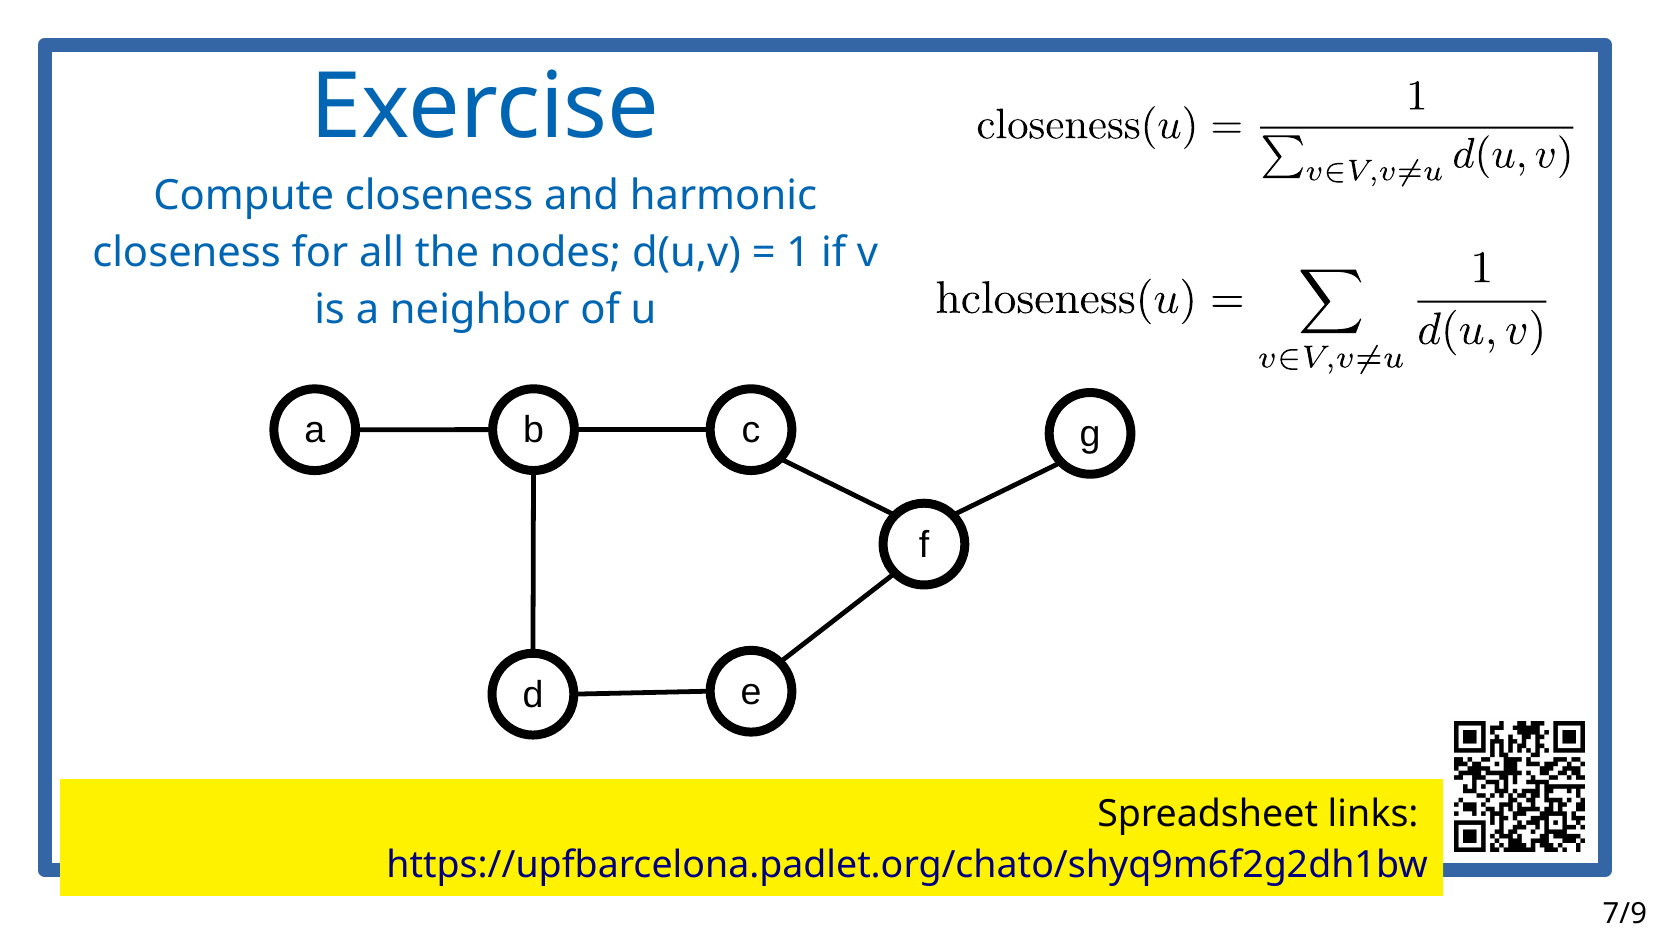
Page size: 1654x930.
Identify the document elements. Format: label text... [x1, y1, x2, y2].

text_box c [710, 388, 792, 471]
text_box [976, 80, 1574, 187]
text_box b [492, 388, 575, 471]
text_box g [1049, 392, 1131, 475]
text_box [935, 251, 1547, 375]
text_box f [883, 503, 965, 586]
text_box a [273, 388, 356, 471]
text_box e [710, 650, 792, 733]
title Exercise Compute closeness and harmonic closeness for all the nodes; d(u,v) = 1 if v is a neighbor of u [76, 52, 895, 327]
text_box d [491, 653, 574, 736]
text_box Spreadsheet links: https://upfbarcelona.padlet.org/chato/shyq9m6f2g2dh1bw [60, 779, 1444, 852]
picture [1449, 716, 1590, 857]
